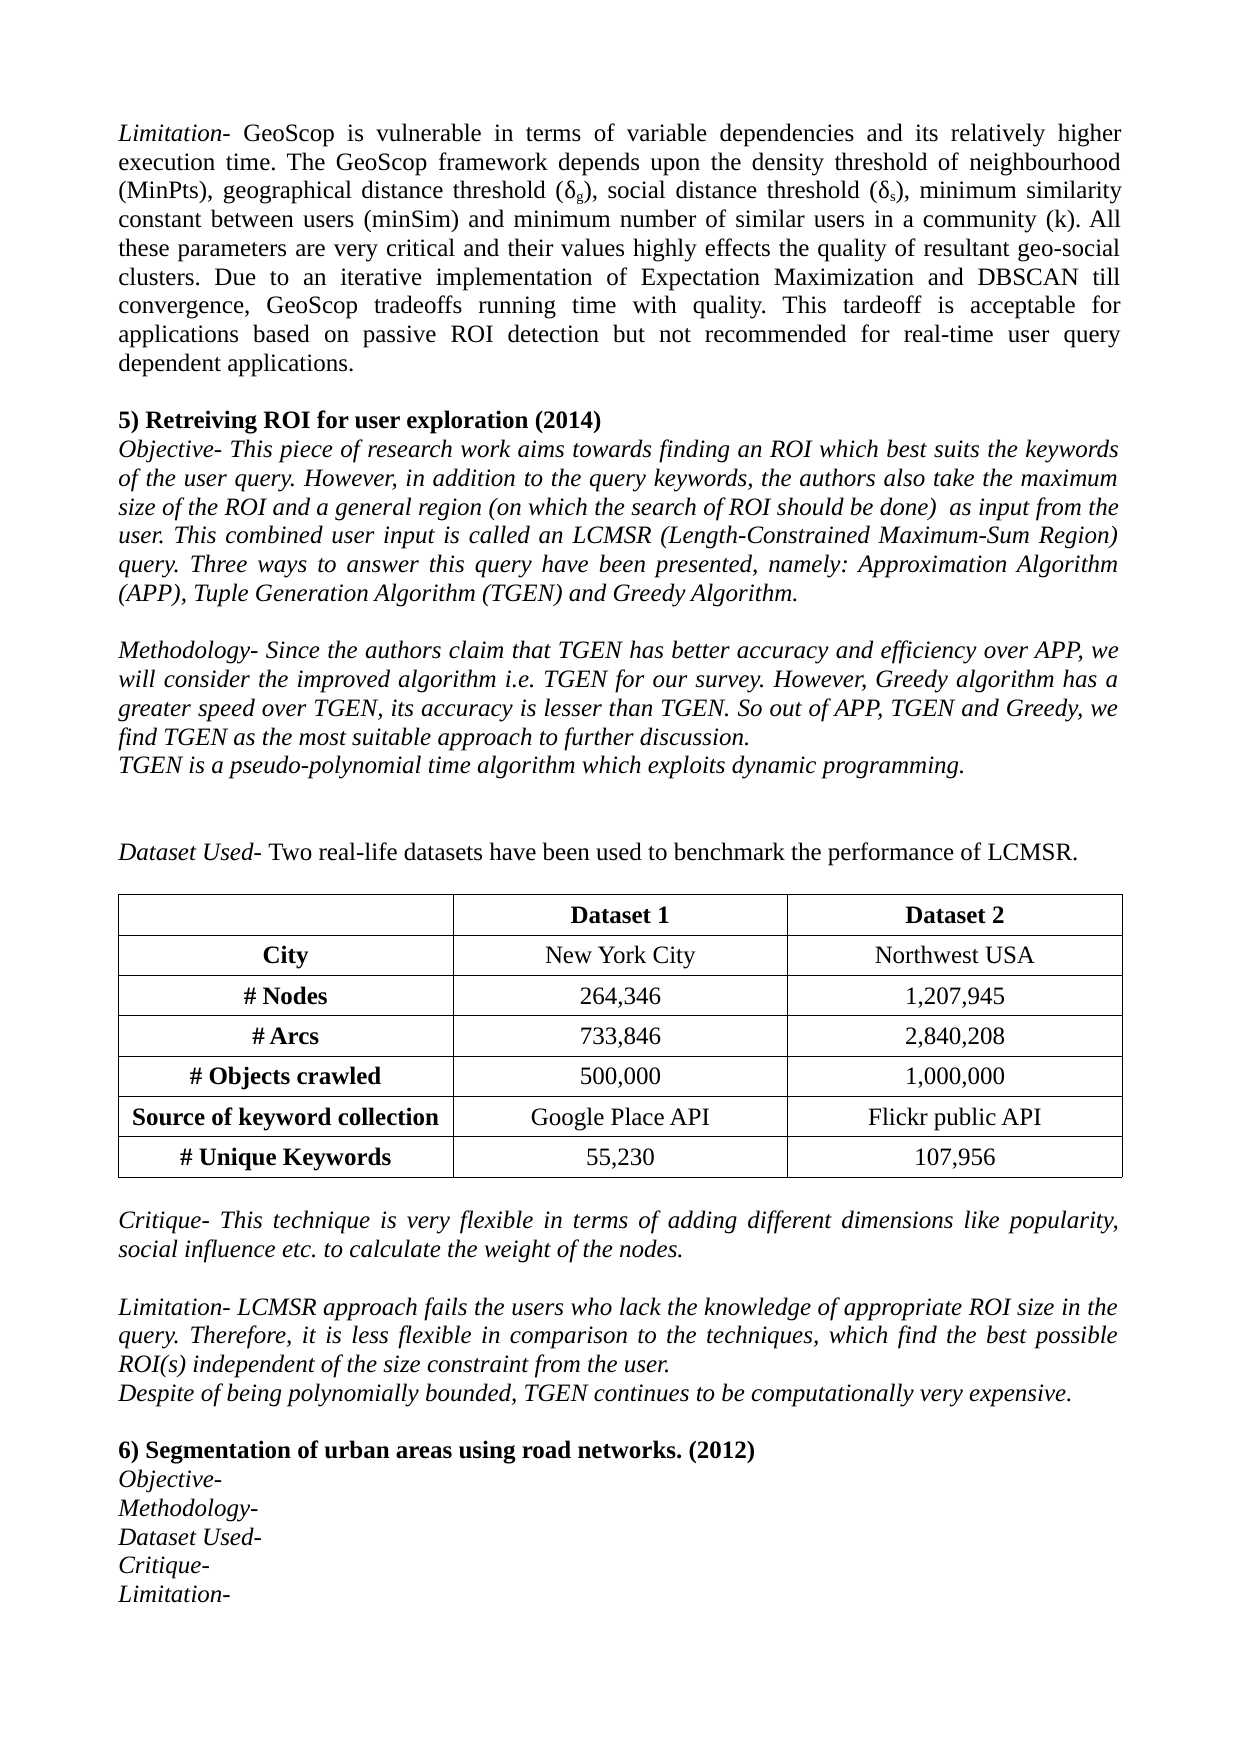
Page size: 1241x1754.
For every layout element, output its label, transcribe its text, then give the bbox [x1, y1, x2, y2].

text Objective- [118, 1464, 1122, 1493]
table_cell # Unique Keywords [119, 1137, 453, 1177]
table_header Dataset 2 [788, 895, 1122, 935]
text 5) Retreiving ROI for user exploration (2014) [118, 406, 1122, 434]
text TGEN is a pseudo-polynomial time algorithm which exploits dynamic programming. [118, 751, 1122, 779]
text Methodology- Since the authors claim that TGEN has better accuracy and efficiency over APP, we will consider the improved algorithm i.e. TGEN for our survey. However, Greedy algorithm has a greater speed over TGEN, its accuracy is lesser than TGEN. So out of APP, TGEN and Greedy, we find TGEN as the most suitable approach to further discussion. [118, 636, 1122, 751]
table_cell 2,840,208 [788, 1016, 1122, 1056]
table_cell Northwest USA [788, 936, 1122, 975]
table_cell 107,956 [788, 1137, 1122, 1177]
table_cell # Nodes [119, 976, 453, 1015]
table_cell 264,346 [454, 976, 787, 1015]
table_cell Source of keyword collection [119, 1097, 453, 1136]
text Limitation- GeoScop is vulnerable in terms of variable dependencies and its relatively higher execution time. The GeoScop framework depends upon the density threshold of neighbourhood (MinPts), geographical distance threshold (δg), social distance threshold (δs), minimum similarity constant between users (minSim) and minimum number of similar users in a community (k). All these parameters are very critical and their values highly effects the quality of resultant geo-social clusters. Due to an iterative implementation of Expectation Maximization and DBSCAN till convergence, GeoScop tradeoffs running time with quality. This tardeoff is acceptable for applications based on passive ROI detection but not recommended for real-time user query dependent applications. [118, 118, 1122, 377]
text Dataset Used- [118, 1522, 1122, 1550]
table_cell 1,000,000 [788, 1057, 1122, 1096]
text Methodology- [118, 1493, 1122, 1522]
table_cell New York City [454, 936, 787, 975]
table_cell 55,230 [454, 1137, 787, 1177]
table_cell # Objects crawled [119, 1057, 453, 1096]
text 6) Segmentation of urban areas using road networks. (2012) [118, 1435, 1122, 1464]
table_cell City [119, 936, 453, 975]
table_cell Google Place API [454, 1097, 787, 1136]
table_cell # Arcs [119, 1016, 453, 1056]
text Critique- [118, 1550, 1122, 1579]
table_header [119, 895, 453, 935]
text Objective- This piece of research work aims towards finding an ROI which best suits the keywords of the user query. However, in addition to the query keywords, the authors also take the maximum size of the ROI and a general region (on which the search of ROI should be done) as input from the user. This combined user input is called an LCMSR (Length-Constrained Maximum-Sum Region) query. Three ways to answer this query have been presented, namely: Approximation Algorithm (APP), Tuple Generation Algorithm (TGEN) and Greedy Algorithm. [118, 434, 1122, 607]
table_cell 1,207,945 [788, 976, 1122, 1015]
table_cell Flickr public API [788, 1097, 1122, 1136]
text Limitation- [118, 1579, 1122, 1608]
text Limitation- LCMSR approach fails the users who lack the knowledge of appropriate ROI size in the query. Therefore, it is less flexible in comparison to the techniques, which find the best possible ROI(s) independent of the size constraint from the user. [118, 1292, 1122, 1378]
table_cell 733,846 [454, 1016, 787, 1056]
text Despite of being polynomially bounded, TGEN continues to be computationally very expensive. [118, 1378, 1122, 1407]
text Dataset Used- Two real-life datasets have been used to benchmark the performance of LCMSR. [118, 837, 1122, 866]
table_cell 500,000 [454, 1057, 787, 1096]
text Critique- This technique is very flexible in terms of adding different dimensions like popularity, social influence etc. to calculate the weight of the nodes. [118, 1205, 1122, 1263]
table_header Dataset 1 [454, 895, 787, 935]
